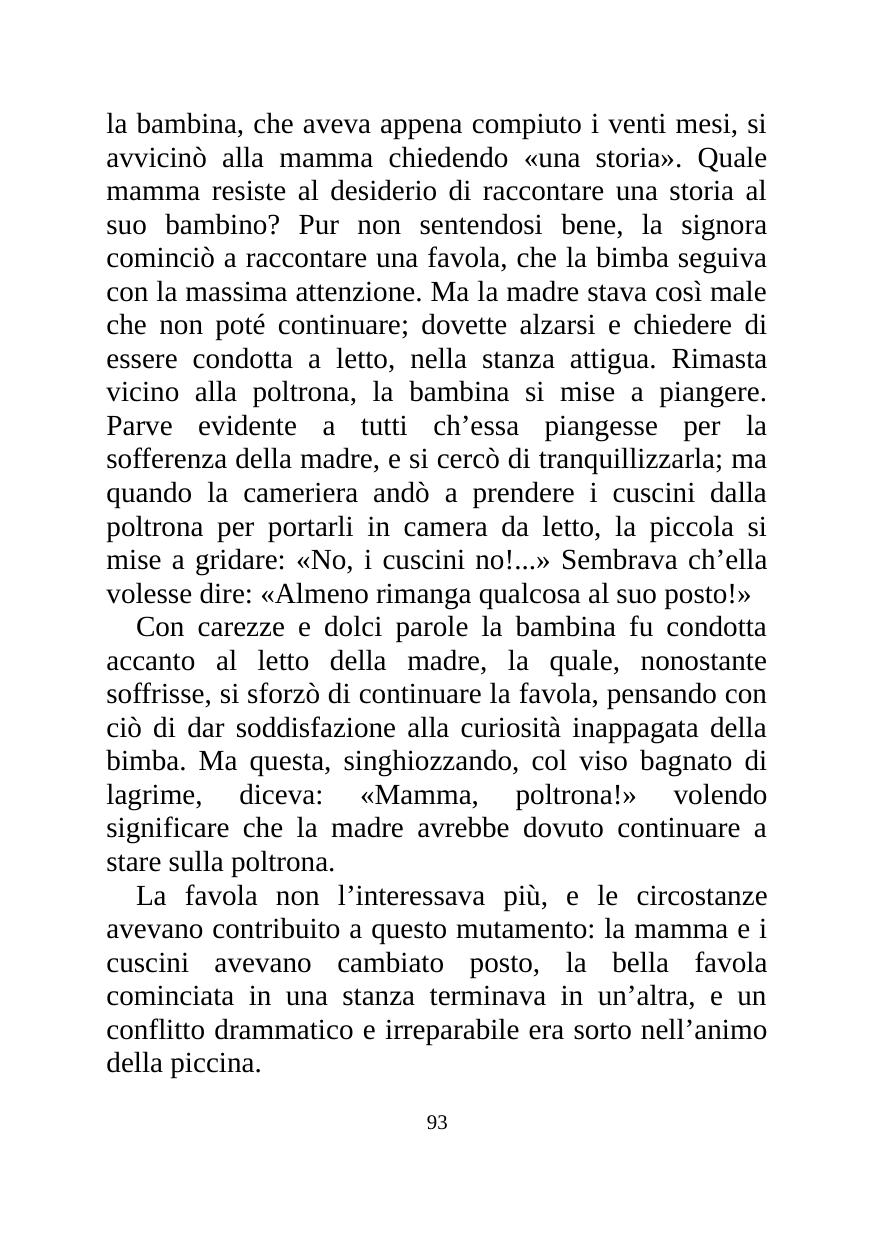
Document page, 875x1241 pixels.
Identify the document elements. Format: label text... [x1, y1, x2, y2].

text Con carezze e dolci parole la bambina fu condotta accanto al letto della madre, la quale, nonostante soffrisse, si sforzò di continuare la favola, pensando con ciò di dar soddisfazione alla curiosità inappagata della bimba. Ma questa, singhiozzando, col viso bagnato di lagrime, diceva: «Mamma, poltrona!» volendo significare che la madre avrebbe dovuto continuare a stare sulla poltrona. [106, 609, 768, 878]
text La favola non l’interessava più, e le circostanze avevano contribuito a questo mutamento: la mamma e i cuscini avevano cambiato posto, la bella favola cominciata in una stanza terminava in un’altra, e un conflitto drammatico e irreparabile era sorto nell’animo della piccina. [106, 878, 768, 1079]
text la bambina, che aveva appena compiuto i venti mesi, si avvicinò alla mamma chiedendo «una storia». Quale mamma resiste al desiderio di raccontare una storia al suo bambino? Pur non sentendosi bene, la signora cominciò a raccontare una favola, che la bimba seguiva con la massima attenzione. Ma la madre stava così male che non poté continuare; dovette alzarsi e chiedere di essere condotta a letto, nella stanza attigua. Rimasta vicino alla poltrona, la bambina si mise a piangere. Parve evidente a tutti ch’essa piangesse per la sofferenza della madre, e si cercò di tranquillizzarla; ma quando la cameriera andò a prendere i cuscini dalla poltrona per portarli in camera da letto, la piccola si mise a gridare: «No, i cuscini no!...» Sembrava ch’ella volesse dire: «Almeno rimanga qualcosa al suo posto!» [106, 106, 768, 609]
